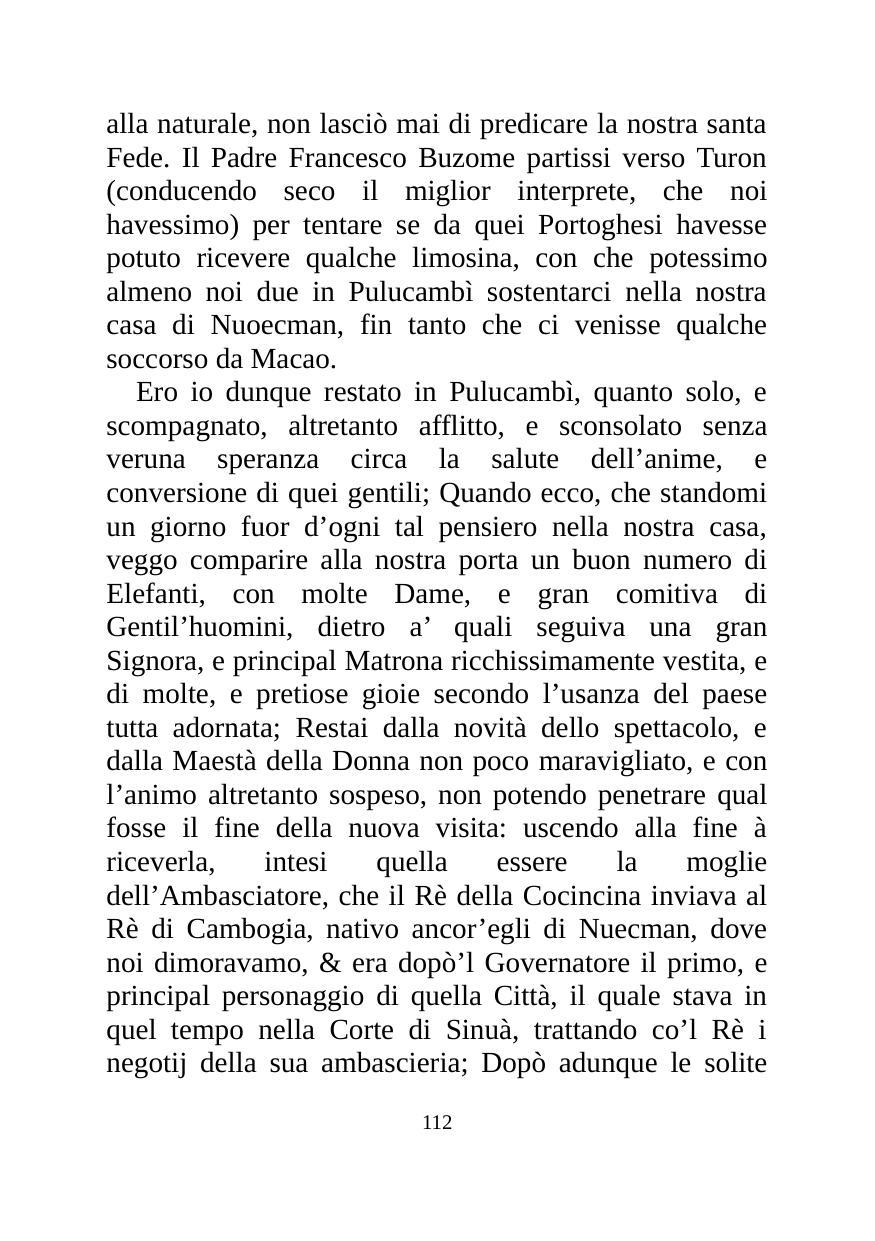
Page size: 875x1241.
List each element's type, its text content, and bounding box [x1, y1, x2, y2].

text Ero io dunque restato in Pulucambì, quanto solo, e scompagnato, altretanto afflitto, e sconsolato senza veruna speranza circa la salute dell’anime, e conversione di quei gentili; Quando ecco, che standomi un giorno fuor d’ogni tal pensiero nella nostra casa, veggo comparire alla nostra porta un buon numero di Elefanti, con molte Dame, e gran comitiva di Gentil’huomini, dietro a’ quali seguiva una gran Signora, e principal Matrona ricchissimamente vestita, e di molte, e pretiose gioie secondo l’usanza del paese tutta adornata; Restai dalla novità dello spettacolo, e dalla Maestà della Donna non poco maravigliato, e con l’animo altretanto sospeso, non potendo penetrare qual fosse il fine della nuova visita: uscendo alla fine à riceverla, intesi quella essere la moglie dell’Ambasciatore, che il Rè della Cocincina inviava al Rè di Cambogia, nativo ancor’egli di Nuecman, dove noi dimoravamo, & era dopò’l Governatore il primo, e principal personaggio di quella Città, il quale stava in quel tempo nella Corte di Sinuà, trattando co’l Rè i negotij della sua ambascieria; Dopò adunque le solite [106, 374, 768, 1079]
text alla naturale, non lasciò mai di predicare la nostra santa Fede. Il Padre Francesco Buzome partissi verso Turon (conducendo seco il miglior interprete, che noi havessimo) per tentare se da quei Portoghesi havesse potuto ricevere qualche limosina, con che potessimo almeno noi due in Pulucambì sostentarci nella nostra casa di Nuoecman, fin tanto che ci venisse qualche soccorso da Macao. [106, 106, 768, 374]
